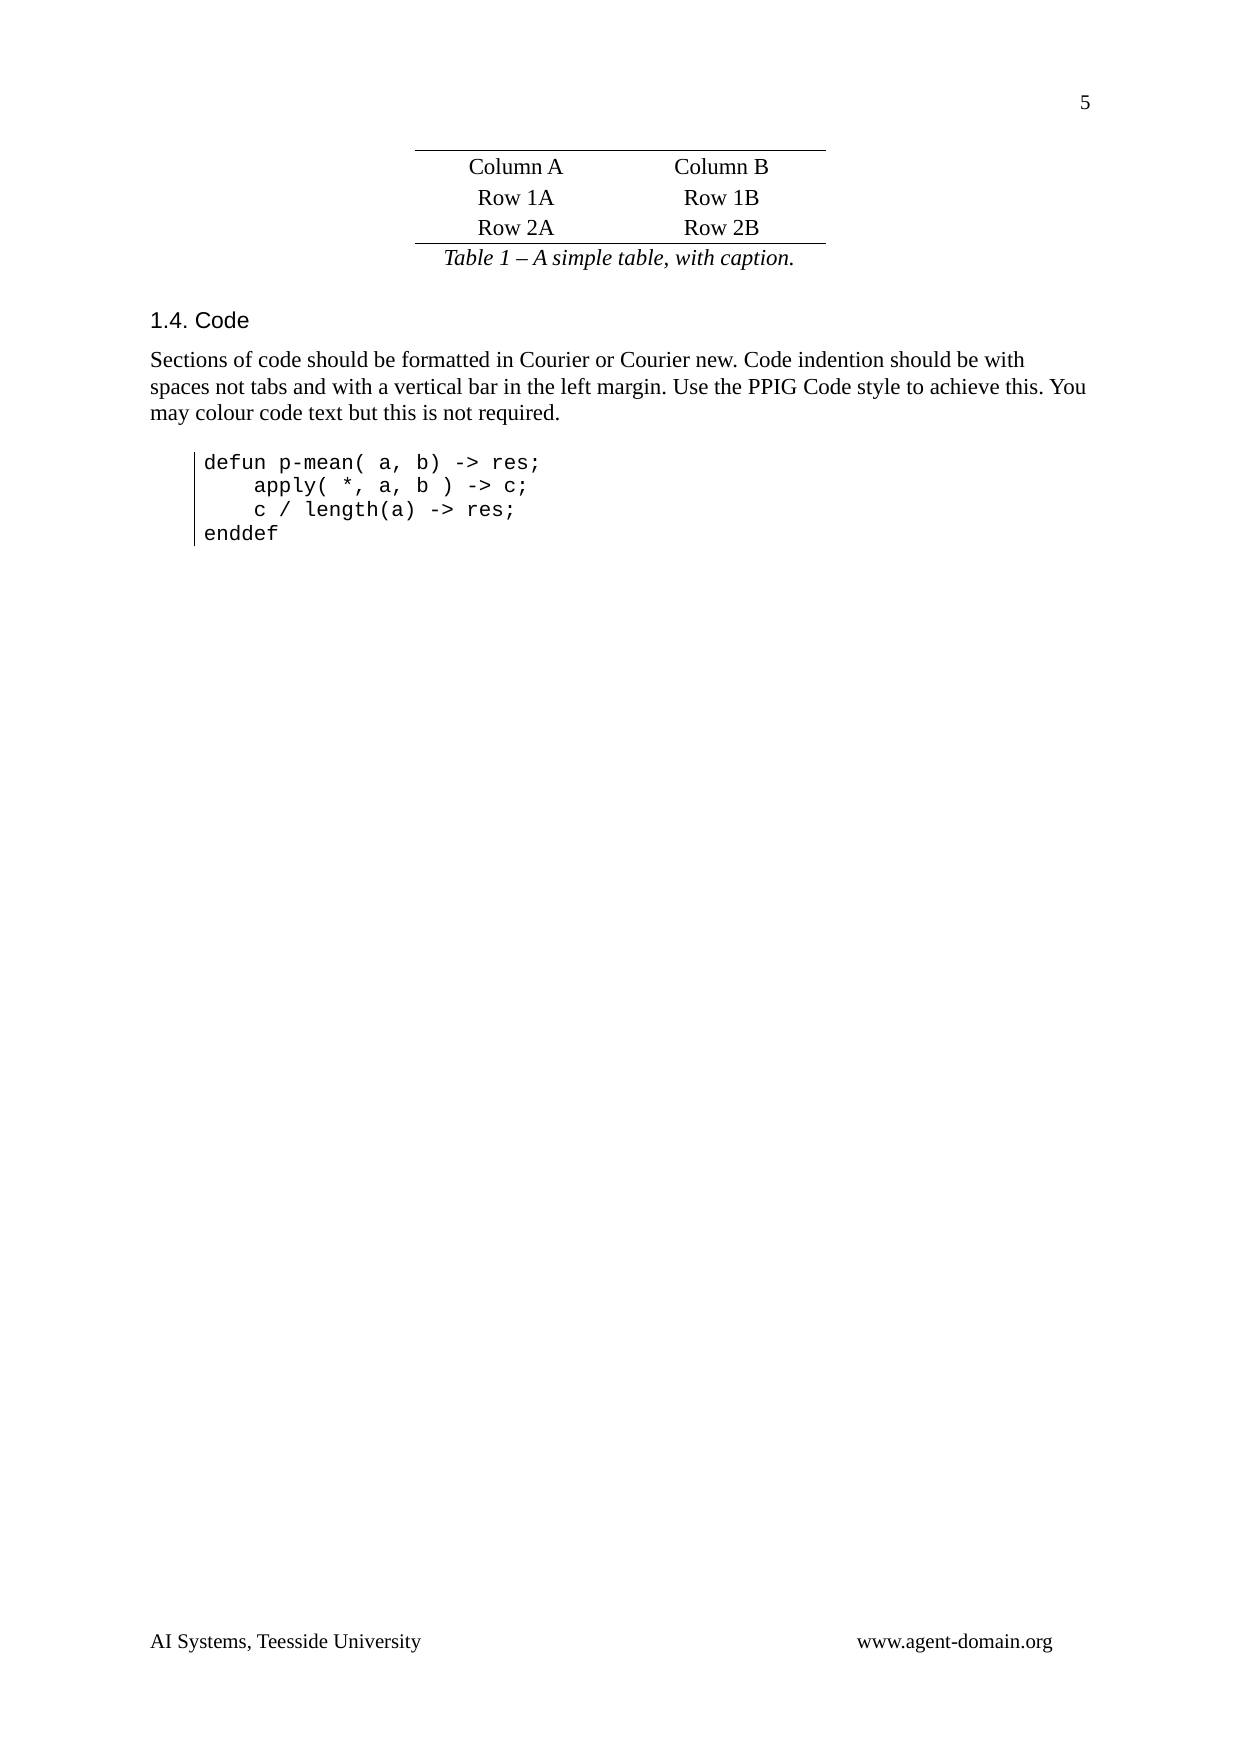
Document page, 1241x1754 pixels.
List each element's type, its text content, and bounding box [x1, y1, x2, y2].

table_cell Row 1B [617, 182, 826, 212]
table_cell Row 1A [415, 182, 617, 212]
text apply( *, a, b ) -> c; [195, 475, 1090, 499]
text Table 1 – A simple table, with caption. [150, 244, 1090, 270]
table_cell Row 2A [415, 212, 617, 243]
text c / length(a) -> res; [195, 499, 1090, 523]
text enddef [195, 523, 1090, 546]
text Sections of code should be formatted in Courier or Courier new. Code indention should be with spaces not tabs and with a vertical bar in the left margin. Use the PPIG Code style to achieve this. You may colour code text but this is not required. [150, 346, 1090, 452]
subtitle 1.4. Code [150, 307, 1090, 334]
table_cell Row 2B [617, 212, 826, 243]
table_header Column B [617, 151, 826, 182]
text defun p-mean( a, b) -> res; [195, 452, 1090, 475]
table_header Column A [415, 151, 617, 182]
